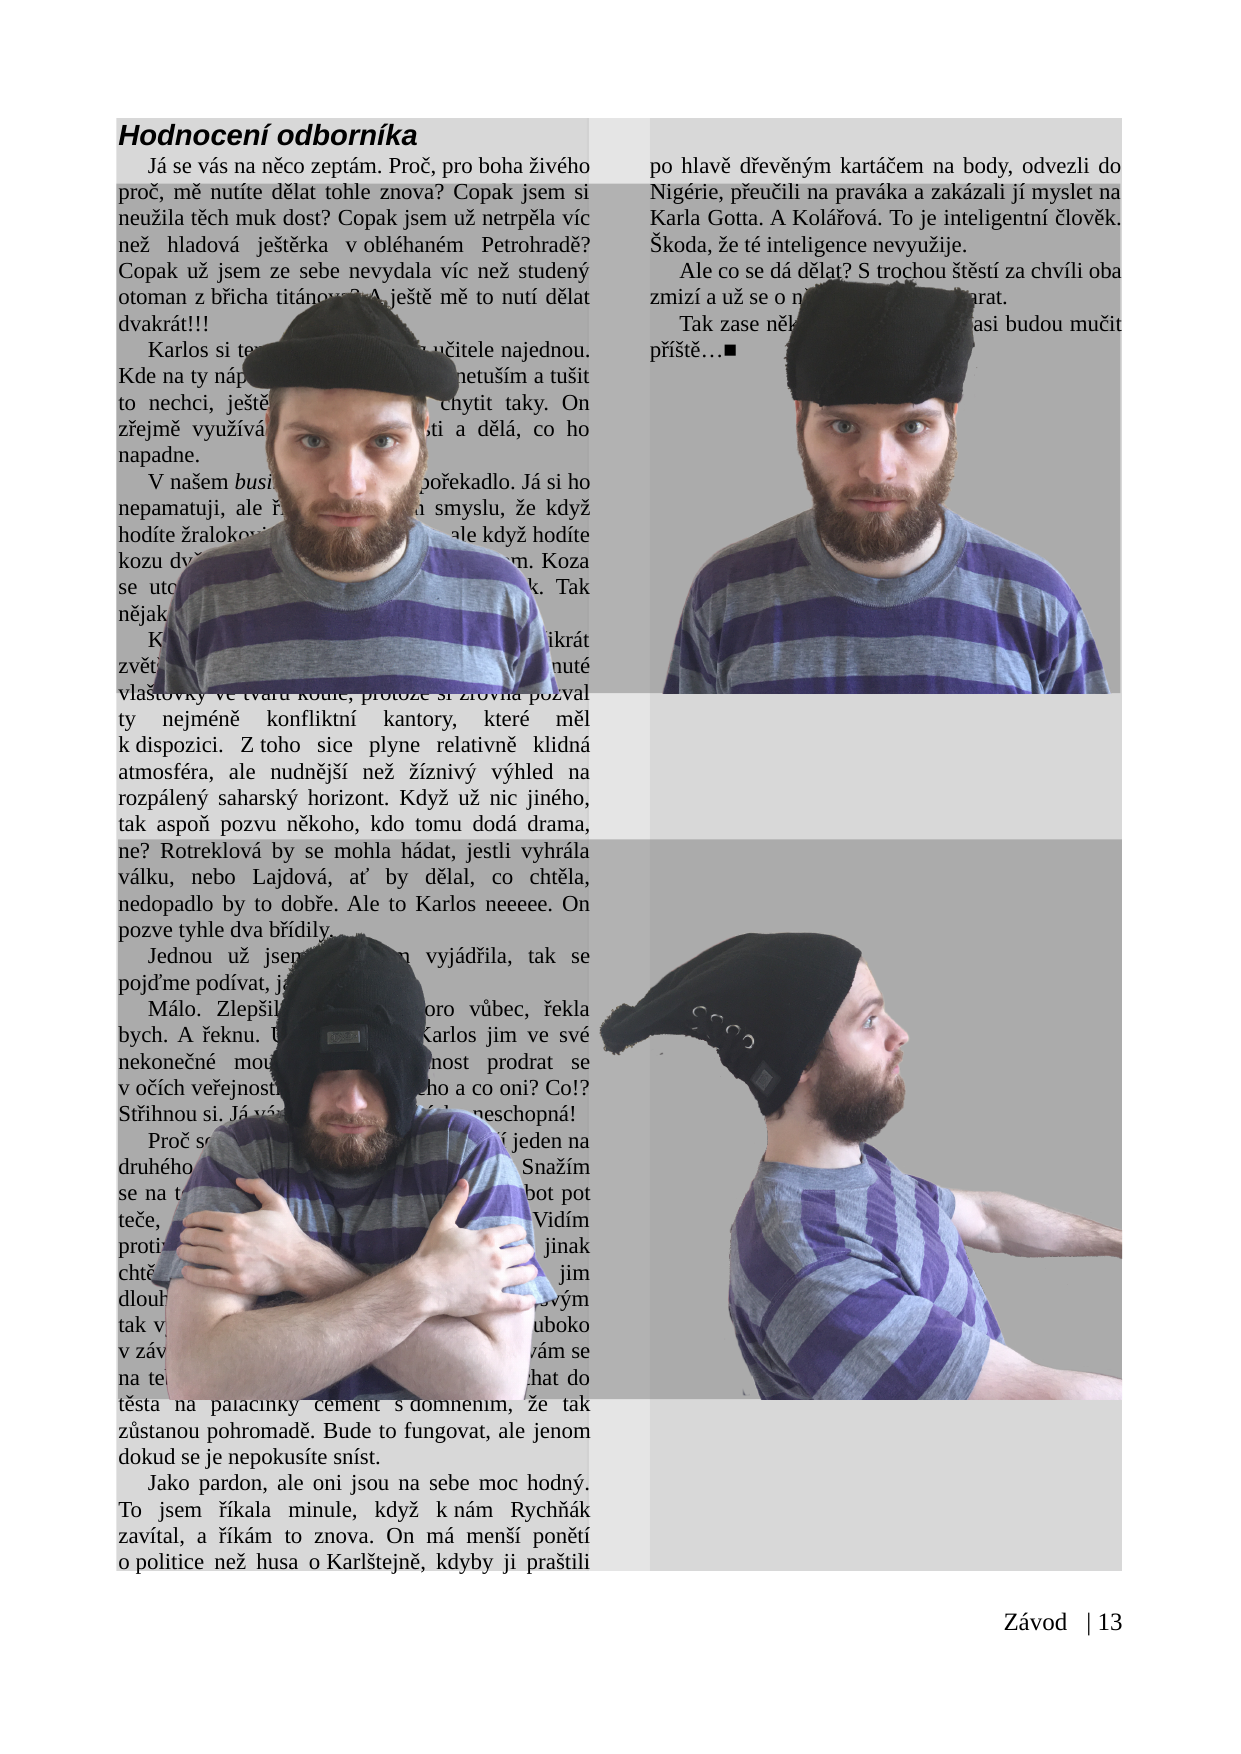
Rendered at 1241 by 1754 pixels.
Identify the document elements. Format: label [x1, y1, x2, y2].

picture [176, 186, 540, 694]
picture [649, 183, 1119, 694]
picture [160, 926, 539, 1400]
picture [588, 908, 1123, 1400]
